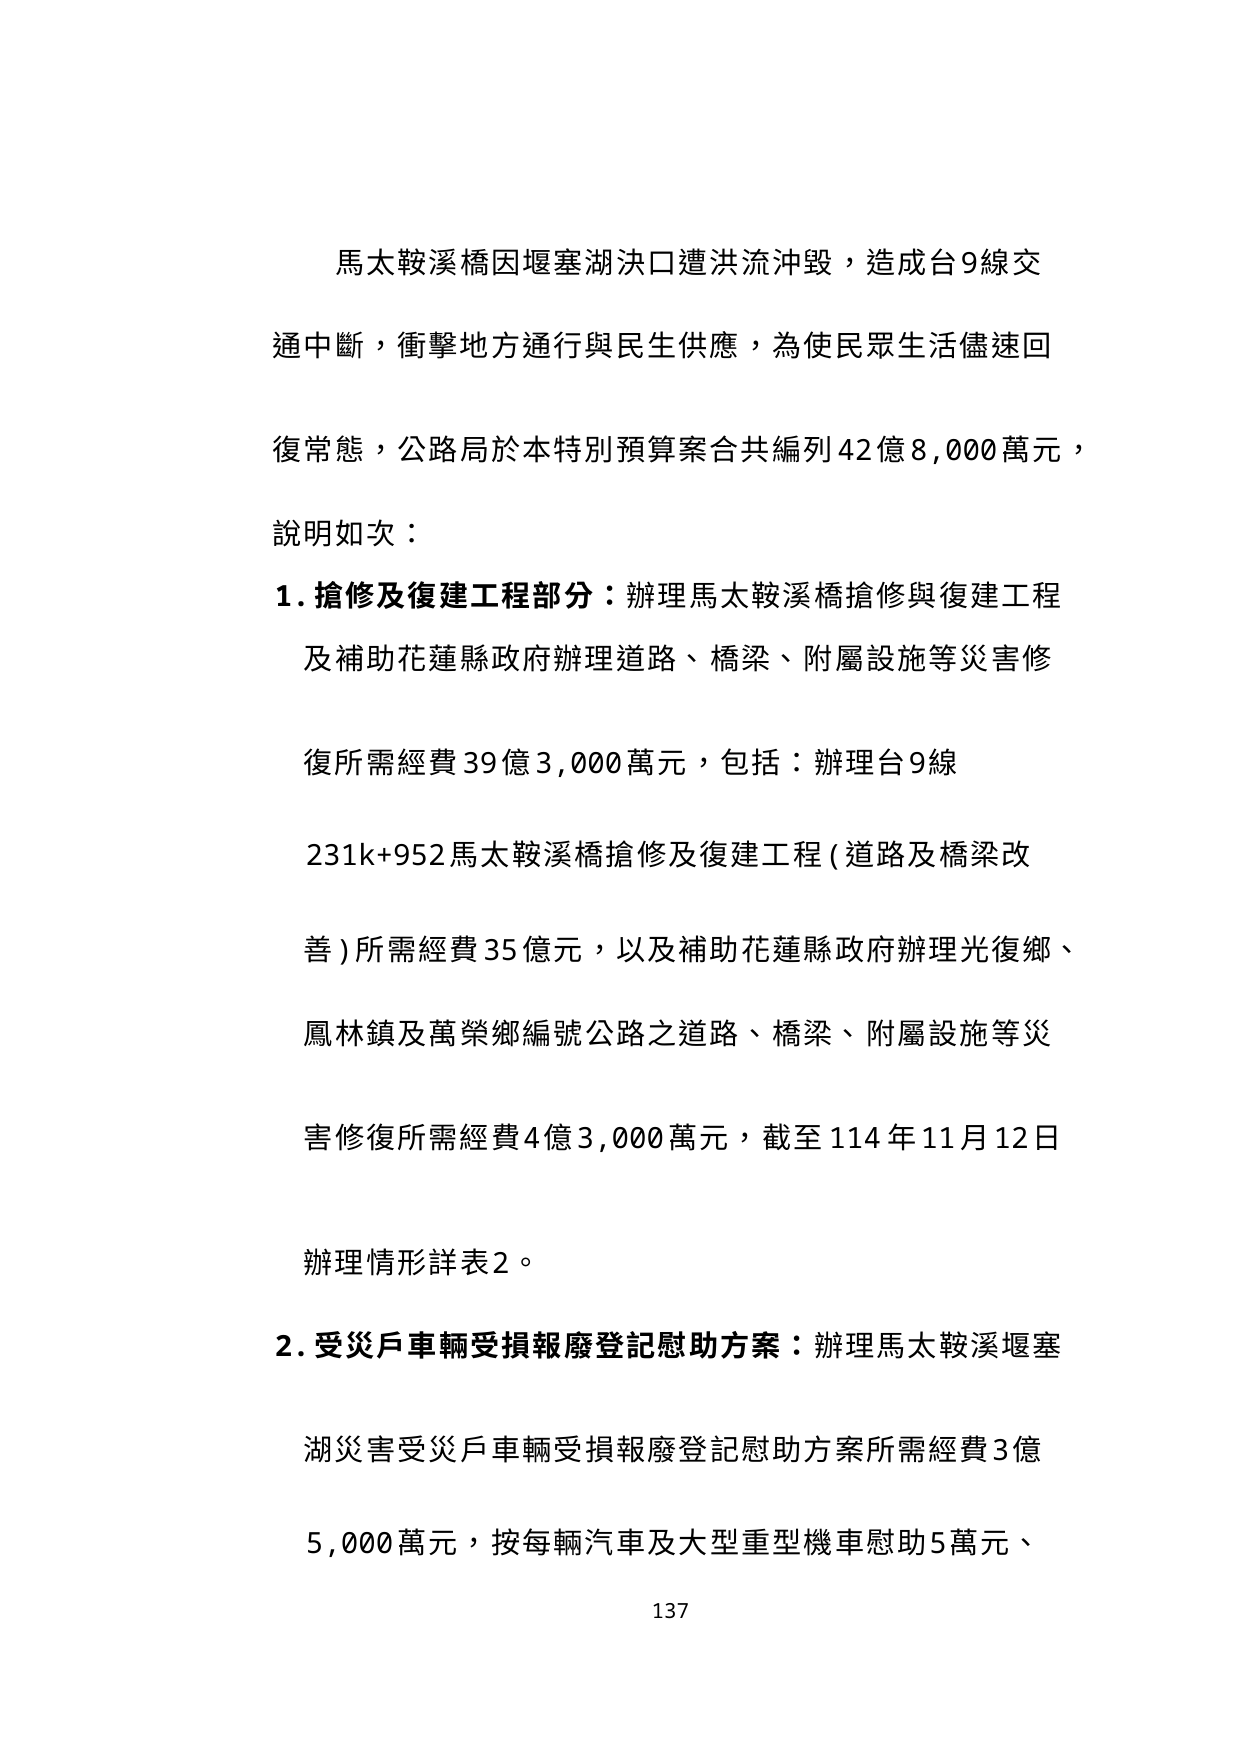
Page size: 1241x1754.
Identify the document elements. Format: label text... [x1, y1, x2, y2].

text 1.搶修及復建工程部分：辦理馬太鞍溪橋搶修與復建工程及補助花蓮縣政府辦理道路、橋梁、附屬設施等災害修復所需經費39億3,000萬元，包括：辦理台9線231k+952馬太鞍溪橋搶修及復建工程(道路及橋梁改善)所需經費35億元，以及補助花蓮縣政府辦理光復鄉、鳳林鎮及萬榮鄉編號公路之道路、橋梁、附屬設施等災害修復所需經費4億3,000萬元，截至114年11月12日辦理情形詳表2。 [266, 552, 1063, 1302]
text 馬太鞍溪橋因堰塞湖決口遭洪流沖毀，造成台9線交通中斷，衝擊地方通行與民生供應，為使民眾生活儘速回復常態，公路局於本特別預算案合共編列42億8,000萬元，說明如次： [266, 177, 1063, 552]
text 2.受災戶車輛受損報廢登記慰助方案：辦理馬太鞍溪堰塞湖災害受災戶車輛受損報廢登記慰助方案所需經費3億5,000萬元，按每輛汽車及大型重型機車慰助5萬元、 [266, 1302, 1063, 1552]
